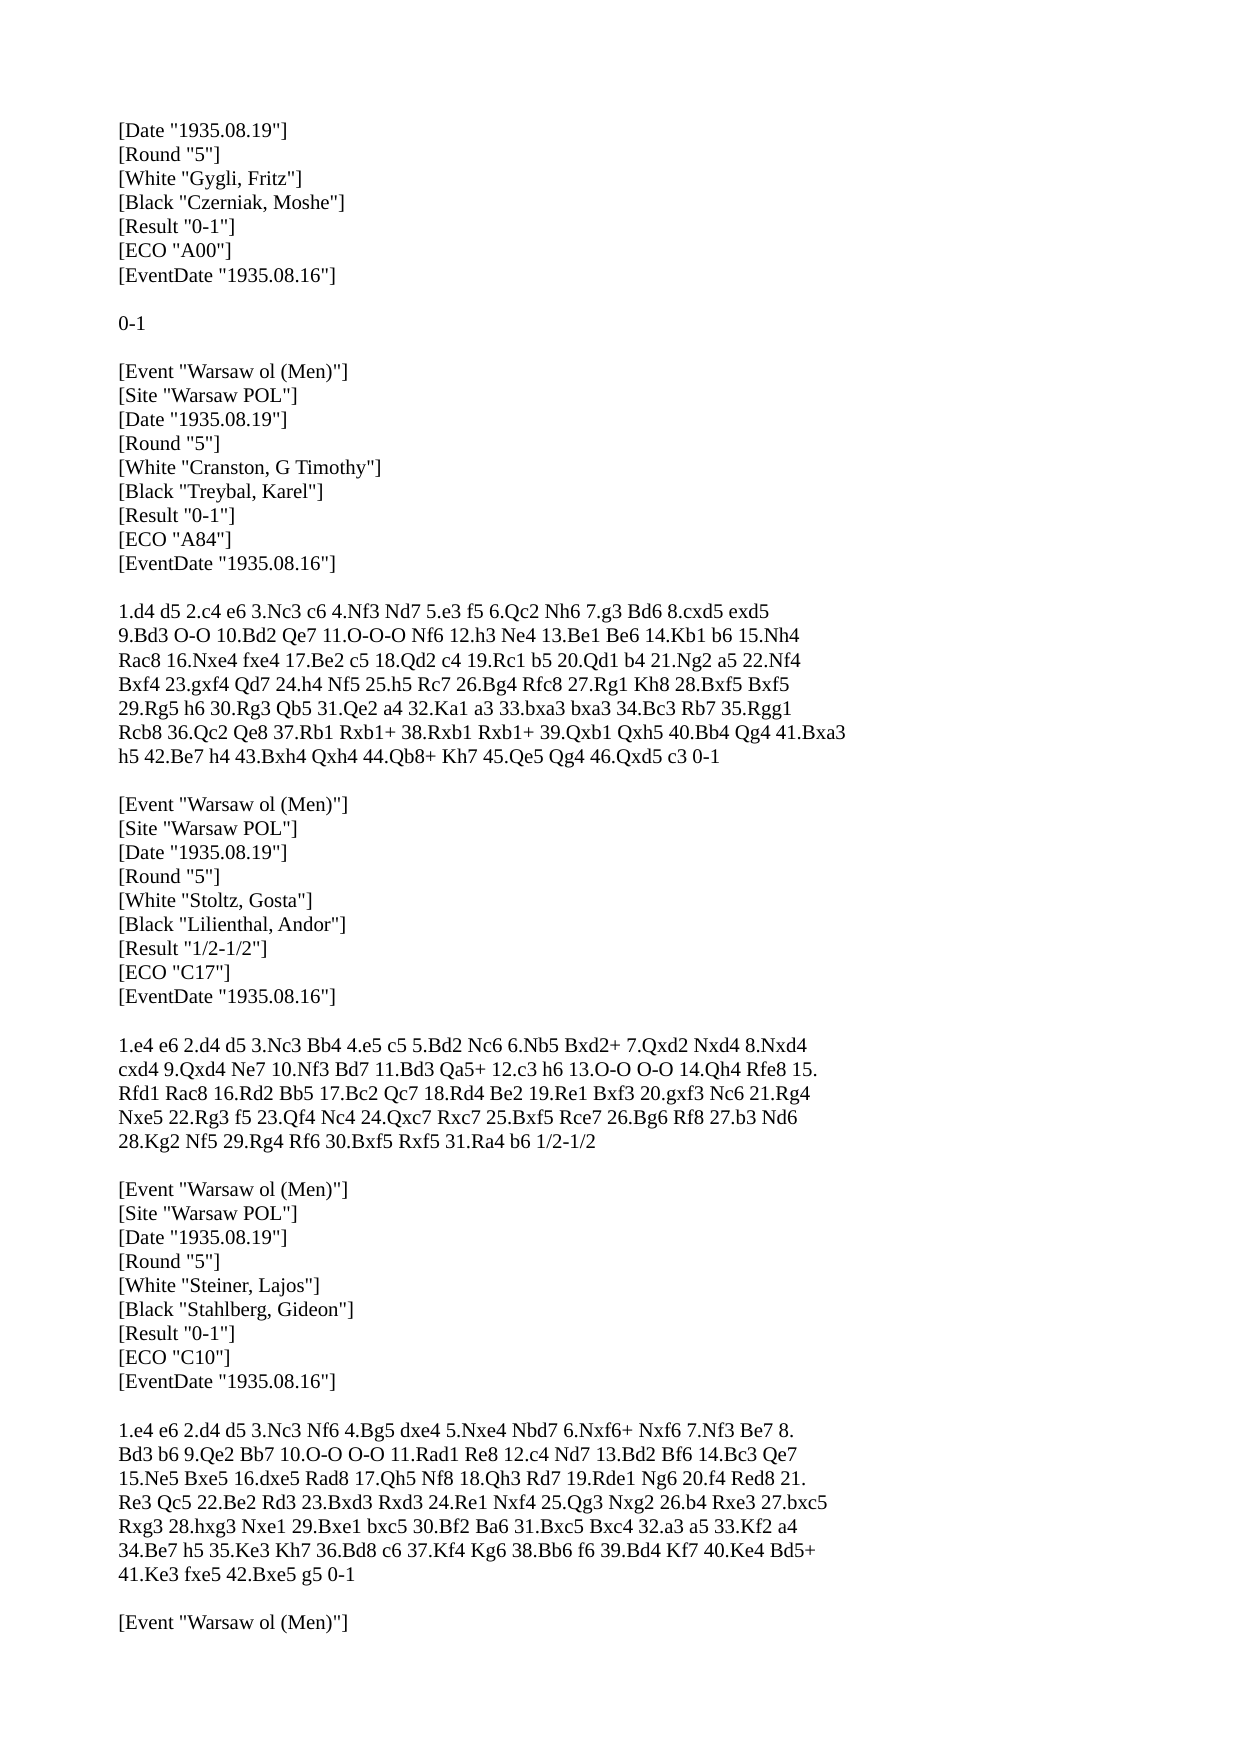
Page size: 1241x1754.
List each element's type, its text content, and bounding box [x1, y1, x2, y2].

text [Result "0-1"] [118, 1321, 1122, 1345]
text [White "Gygli, Fritz"] [118, 166, 1122, 190]
text [Site "Warsaw POL"] [118, 816, 1122, 840]
text [Round "5"] [118, 431, 1122, 455]
text 9.Bd3 O-O 10.Bd2 Qe7 11.O-O-O Nf6 12.h3 Ne4 13.Be1 Be6 14.Kb1 b6 15.Nh4 [118, 623, 1122, 647]
text Rxg3 28.hxg3 Nxe1 29.Bxe1 bxc5 30.Bf2 Ba6 31.Bxc5 Bxc4 32.a3 a5 33.Kf2 a4 [118, 1514, 1122, 1538]
text [Black "Czerniak, Moshe"] [118, 190, 1122, 214]
text [Result "0-1"] [118, 503, 1122, 527]
text [EventDate "1935.08.16"] [118, 551, 1122, 575]
text [White "Stoltz, Gosta"] [118, 888, 1122, 912]
text [Site "Warsaw POL"] [118, 1201, 1122, 1225]
text [Event "Warsaw ol (Men)"] [118, 359, 1122, 383]
text Nxe5 22.Rg3 f5 23.Qf4 Nc4 24.Qxc7 Rxc7 25.Bxf5 Rce7 26.Bg6 Rf8 27.b3 Nd6 [118, 1105, 1122, 1129]
text [Round "5"] [118, 864, 1122, 888]
text Bd3 b6 9.Qe2 Bb7 10.O-O O-O 11.Rad1 Re8 12.c4 Nd7 13.Bd2 Bf6 14.Bc3 Qe7 [118, 1442, 1122, 1466]
text [ECO "C10"] [118, 1345, 1122, 1369]
text [Date "1935.08.19"] [118, 118, 1122, 142]
text [Round "5"] [118, 142, 1122, 166]
text 0-1 [118, 311, 1122, 335]
text [Date "1935.08.19"] [118, 407, 1122, 431]
text [EventDate "1935.08.16"] [118, 262, 1122, 287]
text [ECO "A84"] [118, 527, 1122, 551]
text [Black "Lilienthal, Andor"] [118, 912, 1122, 936]
text 1.d4 d5 2.c4 e6 3.Nc3 c6 4.Nf3 Nd7 5.e3 f5 6.Qc2 Nh6 7.g3 Bd6 8.cxd5 exd5 [118, 599, 1122, 623]
text cxd4 9.Qxd4 Ne7 10.Nf3 Bd7 11.Bd3 Qa5+ 12.c3 h6 13.O-O O-O 14.Qh4 Rfe8 15. [118, 1057, 1122, 1081]
text 15.Ne5 Bxe5 16.dxe5 Rad8 17.Qh5 Nf8 18.Qh3 Rd7 19.Rde1 Ng6 20.f4 Red8 21. [118, 1466, 1122, 1490]
text [Date "1935.08.19"] [118, 1225, 1122, 1249]
text Re3 Qc5 22.Be2 Rd3 23.Bxd3 Rxd3 24.Re1 Nxf4 25.Qg3 Nxg2 26.b4 Rxe3 27.bxc5 [118, 1490, 1122, 1514]
text [EventDate "1935.08.16"] [118, 984, 1122, 1008]
text [Event "Warsaw ol (Men)"] [118, 792, 1122, 816]
text [Result "0-1"] [118, 214, 1122, 238]
text Rac8 16.Nxe4 fxe4 17.Be2 c5 18.Qd2 c4 19.Rc1 b5 20.Qd1 b4 21.Ng2 a5 22.Nf4 [118, 647, 1122, 672]
text h5 42.Be7 h4 43.Bxh4 Qxh4 44.Qb8+ Kh7 45.Qe5 Qg4 46.Qxd5 c3 0-1 [118, 744, 1122, 768]
text 1.e4 e6 2.d4 d5 3.Nc3 Bb4 4.e5 c5 5.Bd2 Nc6 6.Nb5 Bxd2+ 7.Qxd2 Nxd4 8.Nxd4 [118, 1032, 1122, 1057]
text [Date "1935.08.19"] [118, 840, 1122, 864]
text [Result "1/2-1/2"] [118, 936, 1122, 960]
text 28.Kg2 Nf5 29.Rg4 Rf6 30.Bxf5 Rxf5 31.Ra4 b6 1/2-1/2 [118, 1129, 1122, 1153]
text [EventDate "1935.08.16"] [118, 1369, 1122, 1393]
text 34.Be7 h5 35.Ke3 Kh7 36.Bd8 c6 37.Kf4 Kg6 38.Bb6 f6 39.Bd4 Kf7 40.Ke4 Bd5+ [118, 1538, 1122, 1562]
text [ECO "A00"] [118, 238, 1122, 262]
text [White "Cranston, G Timothy"] [118, 455, 1122, 479]
text [White "Steiner, Lajos"] [118, 1273, 1122, 1297]
text [Event "Warsaw ol (Men)"] [118, 1177, 1122, 1201]
text 29.Rg5 h6 30.Rg3 Qb5 31.Qe2 a4 32.Ka1 a3 33.bxa3 bxa3 34.Bc3 Rb7 35.Rgg1 [118, 696, 1122, 720]
text [Round "5"] [118, 1249, 1122, 1273]
text Bxf4 23.gxf4 Qd7 24.h4 Nf5 25.h5 Rc7 26.Bg4 Rfc8 27.Rg1 Kh8 28.Bxf5 Bxf5 [118, 672, 1122, 696]
text 41.Ke3 fxe5 42.Bxe5 g5 0-1 [118, 1562, 1122, 1586]
text [Black "Stahlberg, Gideon"] [118, 1297, 1122, 1321]
text Rcb8 36.Qc2 Qe8 37.Rb1 Rxb1+ 38.Rxb1 Rxb1+ 39.Qxb1 Qxh5 40.Bb4 Qg4 41.Bxa3 [118, 720, 1122, 744]
text 1.e4 e6 2.d4 d5 3.Nc3 Nf6 4.Bg5 dxe4 5.Nxe4 Nbd7 6.Nxf6+ Nxf6 7.Nf3 Be7 8. [118, 1417, 1122, 1442]
text Rfd1 Rac8 16.Rd2 Bb5 17.Bc2 Qc7 18.Rd4 Be2 19.Re1 Bxf3 20.gxf3 Nc6 21.Rg4 [118, 1081, 1122, 1105]
text [Event "Warsaw ol (Men)"] [118, 1610, 1122, 1634]
text [ECO "C17"] [118, 960, 1122, 984]
text [Site "Warsaw POL"] [118, 383, 1122, 407]
text [Black "Treybal, Karel"] [118, 479, 1122, 503]
